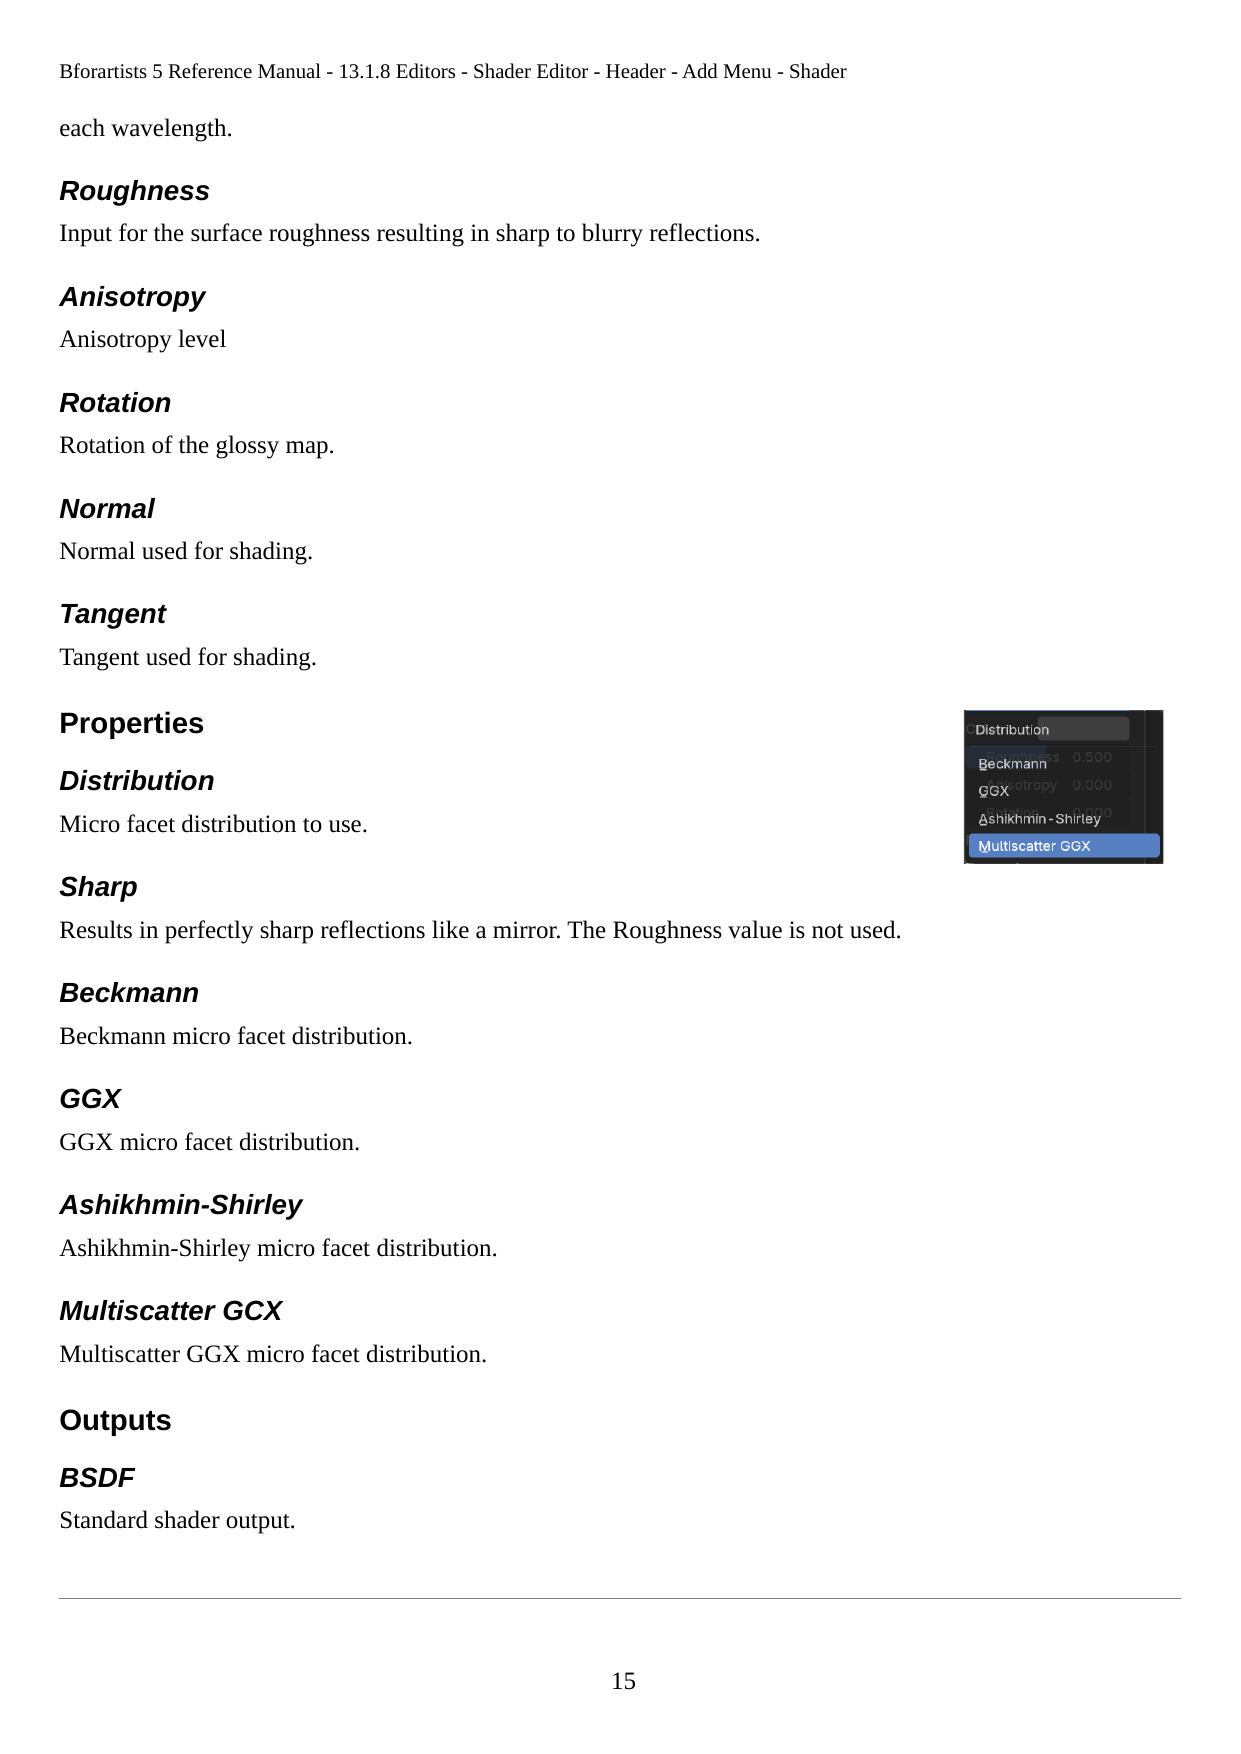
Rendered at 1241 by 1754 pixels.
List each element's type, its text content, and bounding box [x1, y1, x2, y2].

subtitle BSDF [59, 1461, 1181, 1493]
text Multiscatter GGX micro facet distribution. [59, 1339, 1181, 1367]
subtitle Distribution [59, 765, 963, 797]
subtitle [1164, 765, 1181, 797]
subtitle Multiscatter GCX [59, 1294, 1181, 1326]
subtitle Outputs [59, 1402, 1181, 1436]
subtitle Roughness [59, 174, 1181, 206]
text Normal used for shading. [59, 536, 1181, 565]
picture [963, 710, 1164, 864]
subtitle Anisotropy [59, 280, 1181, 312]
text Beckmann micro facet distribution. [59, 1021, 1181, 1050]
text GGX micro facet distribution. [59, 1127, 1181, 1156]
subtitle Ashikhmin-Shirley [59, 1188, 1181, 1220]
text Tangent used for shading. [59, 642, 1181, 671]
subtitle Normal [59, 492, 1181, 524]
subtitle Properties [59, 706, 1181, 740]
subtitle Beckmann [59, 977, 1181, 1008]
subtitle GGX [59, 1082, 1181, 1114]
text each wavelength. [59, 113, 1181, 141]
text Anisotropy level [59, 324, 1181, 353]
text Standard shader output. [59, 1506, 1181, 1534]
text Ashikhmin-Shirley micro facet distribution. [59, 1233, 1181, 1262]
subtitle Rotation [59, 386, 1181, 418]
text Micro facet distribution to use. [59, 809, 963, 838]
subtitle Tangent [59, 598, 1181, 630]
text Results in perfectly sharp reflections like a mirror. The Roughness value is not used. [59, 915, 1181, 944]
subtitle Sharp [59, 871, 1181, 902]
text Rotation of the glossy map. [59, 430, 1181, 459]
text Input for the surface roughness resulting in sharp to blurry reflections. [59, 218, 1181, 247]
